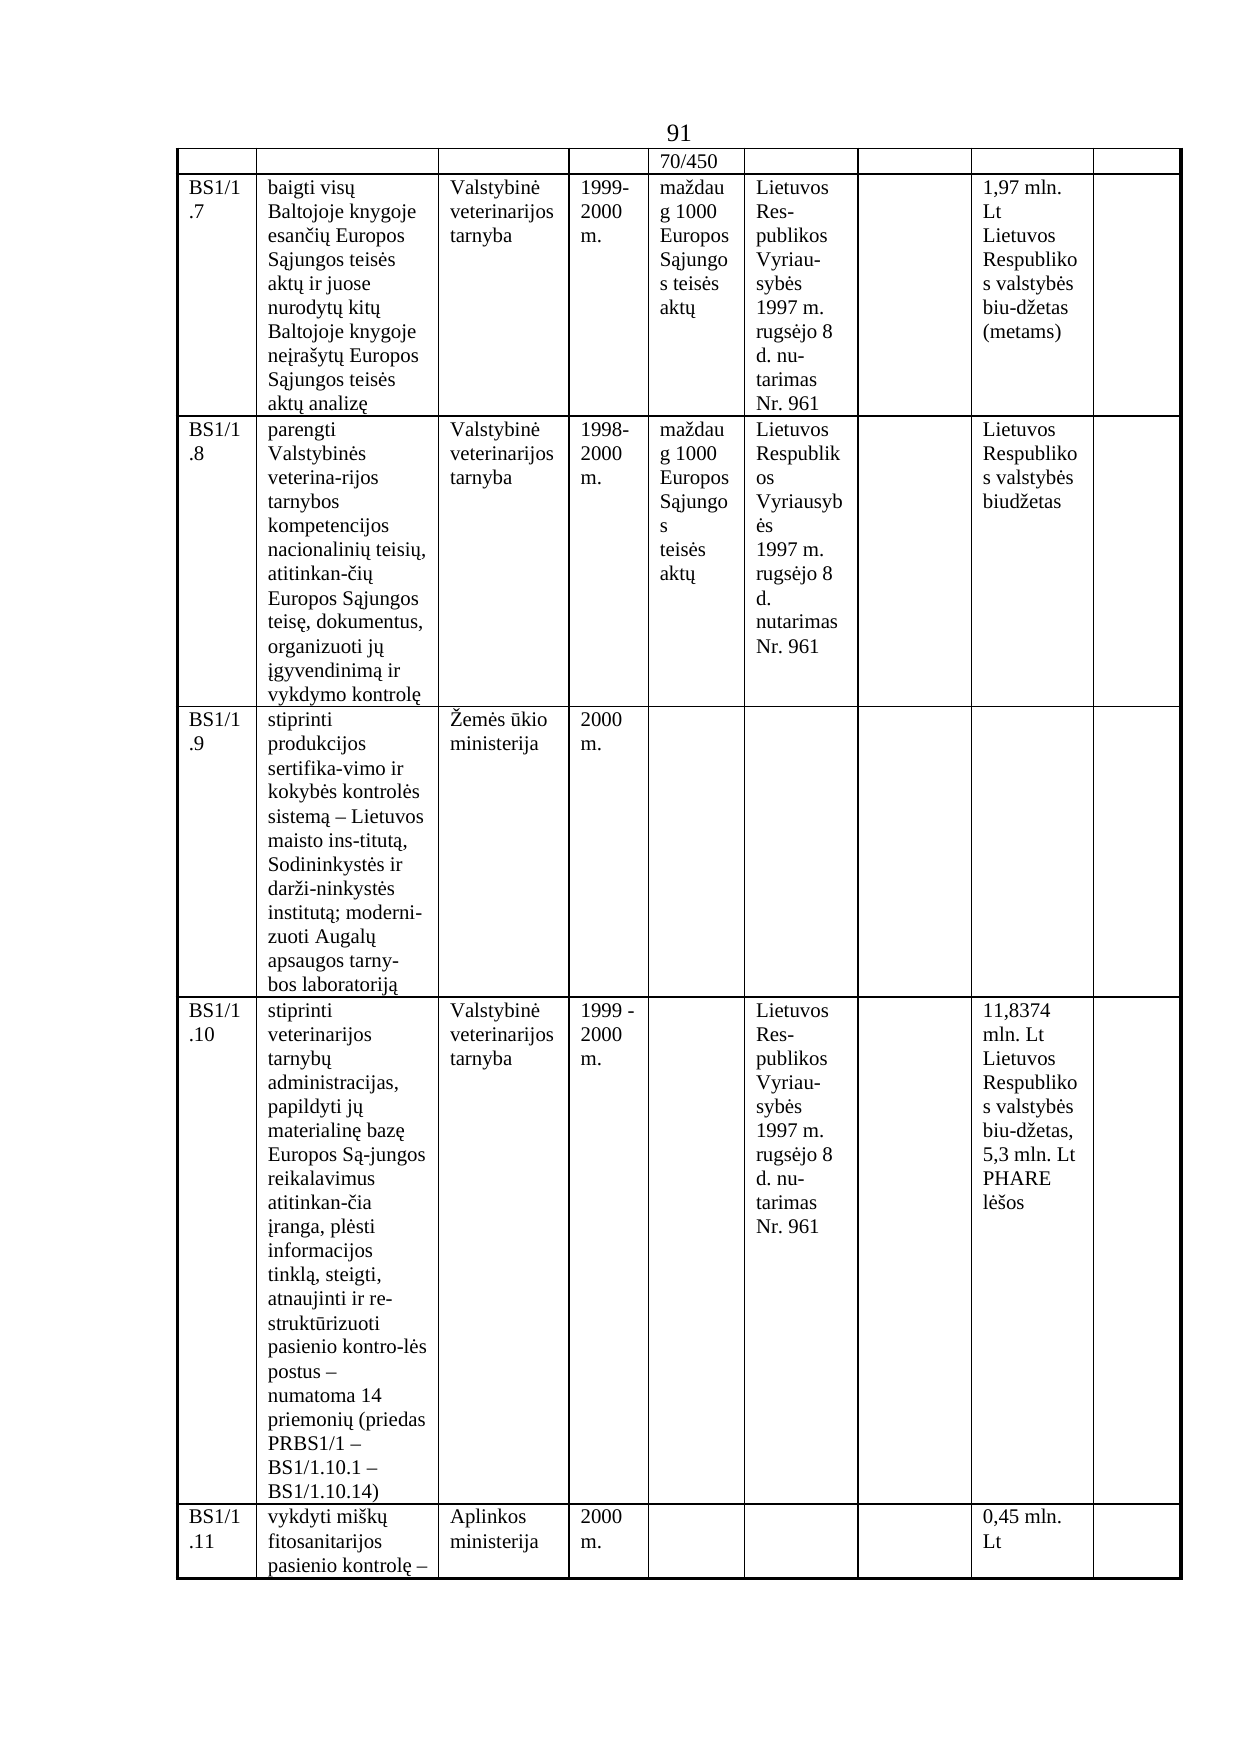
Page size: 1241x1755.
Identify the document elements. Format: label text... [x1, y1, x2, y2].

table_cell vykdyti miškų fitosanitarijos pasienio kontrolę – [257, 1505, 438, 1577]
table_cell [179, 149, 256, 173]
table_cell BS1/1.9 [179, 707, 256, 996]
table_cell [859, 149, 971, 173]
table_cell Lietuvos Respublikos valstybės biudžetas [972, 417, 1093, 706]
table_cell 1998-2000 m. [570, 417, 648, 706]
table_cell [1094, 1505, 1179, 1577]
table_cell baigti visų Baltojoje knygoje esančių Europos Sąjungos teisės aktų ir juose nurodytų kitų Baltojoje knygoje neįrašytų Europos Sąjungos teisės aktų analizę [257, 175, 438, 415]
table_cell [570, 149, 648, 173]
table_cell parengti Valstybinės veterina-rijos tarnybos kompetencijos nacionalinių teisių, atitinkan-čių Europos Sąjungos teisę, dokumentus, organizuoti jų įgyvendinimą ir vykdymo kontrolę [257, 417, 438, 706]
table_cell [745, 707, 857, 996]
table_cell 2000 m. [570, 1505, 648, 1577]
table_cell Lietuvos Respublikos Vyriausybės 1997 m. rugsėjo 8 d. nutarimas Nr. 961 [745, 417, 857, 706]
table_cell [649, 998, 744, 1503]
table_cell Lietuvos Res-publikos Vyriau-sybės 1997 m. rugsėjo 8 d. nu-tarimas Nr. 961 [745, 998, 857, 1503]
table_cell stiprinti veterinarijos tarnybų administracijas, papildyti jų materialinę bazę Europos Są-jungos reikalavimus atitinkan-čia įranga, plėsti informacijos tinklą, steigti, atnaujinti ir re-struktūrizuoti pasienio kontro-lės postus – numatoma 14 priemonių (priedas PRBS1/1 – BS1/1.10.1 – BS1/1.10.14) [257, 998, 438, 1503]
table_cell Valstybinė veterinarijos tarnyba [439, 998, 568, 1503]
table_cell [1094, 149, 1179, 173]
table_cell [859, 707, 971, 996]
table_cell [1094, 998, 1179, 1503]
table_cell Valstybinė veterinarijos tarnyba [439, 175, 568, 415]
table_cell 1999-2000 m. [570, 175, 648, 415]
table_cell [257, 149, 438, 173]
table_cell stiprinti produkcijos sertifika-vimo ir kokybės kontrolės sistemą – Lietuvos maisto ins-titutą, Sodininkystės ir darži-ninkystės institutą; moderni-zuoti Augalų apsaugos tarny-bos laboratoriją [257, 707, 438, 996]
table_cell 1999 - 2000 m. [570, 998, 648, 1503]
table_cell [859, 417, 971, 706]
table_cell [745, 149, 857, 173]
table_cell [649, 707, 744, 996]
table_cell [1094, 417, 1179, 706]
table_cell [859, 175, 971, 415]
table_cell [439, 149, 568, 173]
table_cell Žemės ūkio ministerija [439, 707, 568, 996]
table_cell [859, 1505, 971, 1577]
table_cell BS1/1.7 [179, 175, 256, 415]
table_cell BS1/1.10 [179, 998, 256, 1503]
table_cell [972, 149, 1093, 173]
table_cell 1,97 mln. Lt Lietuvos Respublikos valstybės biu-džetas (metams) [972, 175, 1093, 415]
table_cell maždaug 1000 Europos Sąjungos teisės aktų [649, 417, 744, 706]
table_cell [859, 998, 971, 1503]
table_cell [649, 1505, 744, 1577]
table_cell BS1/1.11 [179, 1505, 256, 1577]
table_cell [745, 1505, 857, 1577]
table_cell Valstybinė veterinarijos tarnyba [439, 417, 568, 706]
table_cell 2000 m. [570, 707, 648, 996]
table_cell maždaug 1000 Europos Sąjungos teisės aktų [649, 175, 744, 415]
table_cell [1094, 707, 1179, 996]
table_cell 70/450 [649, 149, 744, 173]
table_cell 0,45 mln. Lt [972, 1505, 1093, 1577]
table_cell Lietuvos Res-publikos Vyriau-sybės 1997 m. rugsėjo 8 d. nu-tarimas Nr. 961 [745, 175, 857, 415]
table_cell BS1/1.8 [179, 417, 256, 706]
table_cell [972, 707, 1093, 996]
table_cell [1094, 175, 1179, 415]
table_cell 11,8374 mln. Lt Lietuvos Respublikos valstybės biu-džetas, 5,3 mln. Lt PHARE lėšos [972, 998, 1093, 1503]
table_cell Aplinkos ministerija [439, 1505, 568, 1577]
